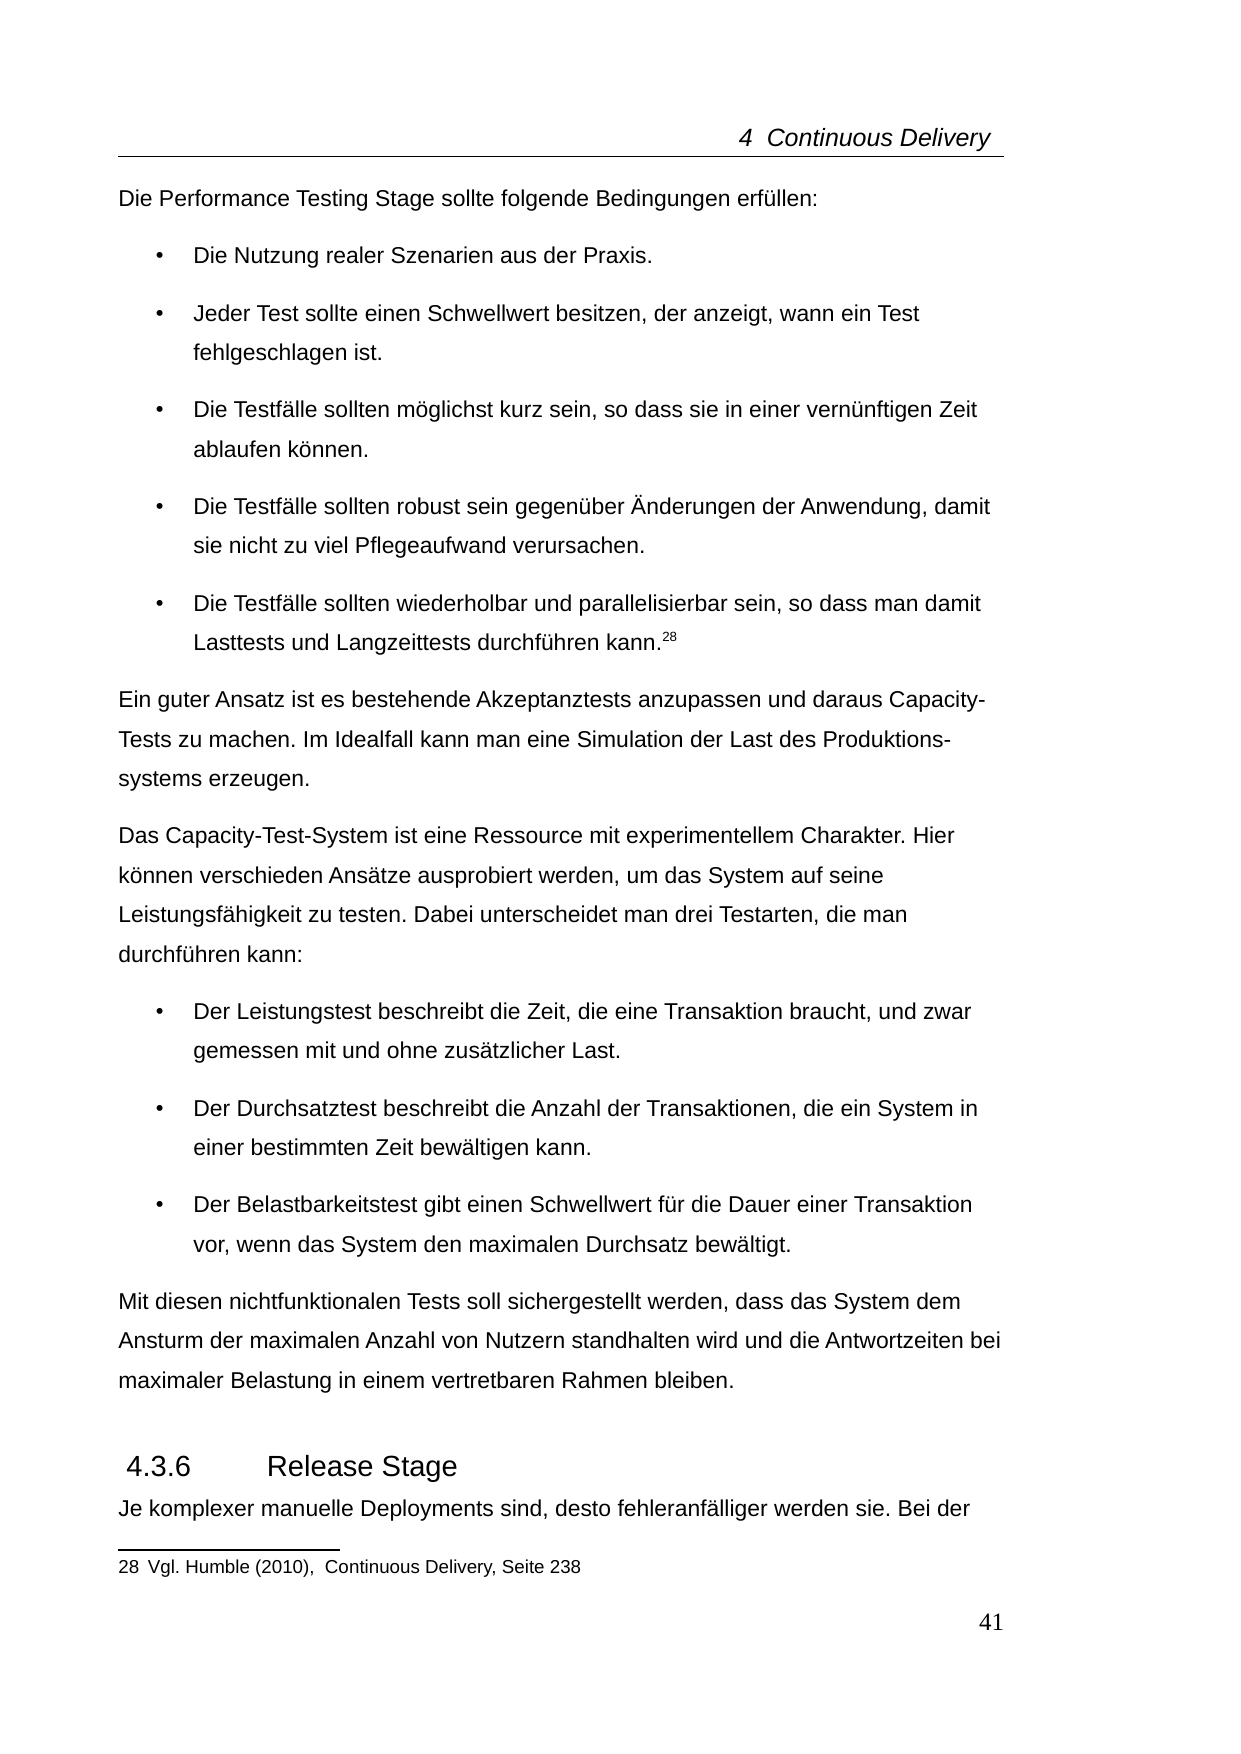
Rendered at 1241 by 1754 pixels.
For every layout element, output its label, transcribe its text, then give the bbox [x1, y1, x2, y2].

list Der Belastbarkeitstest gibt einen Schwellwert für die Dauer einer Transaktion vor, wenn das System den maximalen Durchsatz bewältigt. [156, 1191, 1004, 1257]
text Die Performance Testing Stage sollte folgende Bedingungen erfüllen: [118, 185, 1004, 212]
list Der Durchsatztest beschreibt die Anzahl der Transaktionen, die ein System in einer bestimmten Zeit bewältigen kann. [156, 1095, 1004, 1161]
list Die Testfälle sollten wiederholbar und parallelisierbar sein, so dass man damit Lasttests und Langzeittests durchführen kann. [156, 589, 1004, 655]
text Mit diesen nichtfunktionalen Tests soll sichergestellt werden, dass das System dem Ansturm der maximalen Anzahl von Nutzern standhalten wird und die Antwortzeiten bei maximaler Belastung in einem vertretbaren Rahmen bleiben. [118, 1288, 1004, 1393]
list Die Nutzung realer Szenarien aus der Praxis. [156, 242, 1004, 269]
subtitle Release Stage [118, 1449, 1004, 1483]
list Jeder Test sollte einen Schwellwert besitzen, der anzeigt, wann ein Test fehlgeschlagen ist. [156, 299, 1004, 365]
list Der Leistungstest beschreibt die Zeit, die eine Transaktion braucht, und zwar gemessen mit und ohne zusätzlicher Last. [156, 998, 1004, 1064]
list Die Testfälle sollten robust sein gegenüber Änderungen der Anwendung, damit sie nicht zu viel Pflegeaufwand verursachen. [156, 493, 1004, 559]
list Die Testfälle sollten möglichst kurz sein, so dass sie in einer vernünftigen Zeit ablaufen können. [156, 396, 1004, 462]
list Vgl. Humble (2010), Continuous Delivery, Seite 238 [118, 1556, 1004, 1578]
text Ein guter Ansatz ist es bestehende Akzeptanztests anzupassen und daraus Capacity-Tests zu machen. Im Idealfall kann man eine Simulation der Last des Produktions-systems erzeugen. [118, 686, 1004, 792]
text Das Capacity-Test-System ist eine Ressource mit experimentellem Charakter. Hier können verschieden Ansätze ausprobiert werden, um das System auf seine Leistungsfähigkeit zu testen. Dabei unterscheidet man drei Testarten, die man durchführen kann: [118, 822, 1004, 967]
text Je komplexer manuelle Deployments sind, desto fehleranfälliger werden sie. Bei der [118, 1495, 1004, 1522]
